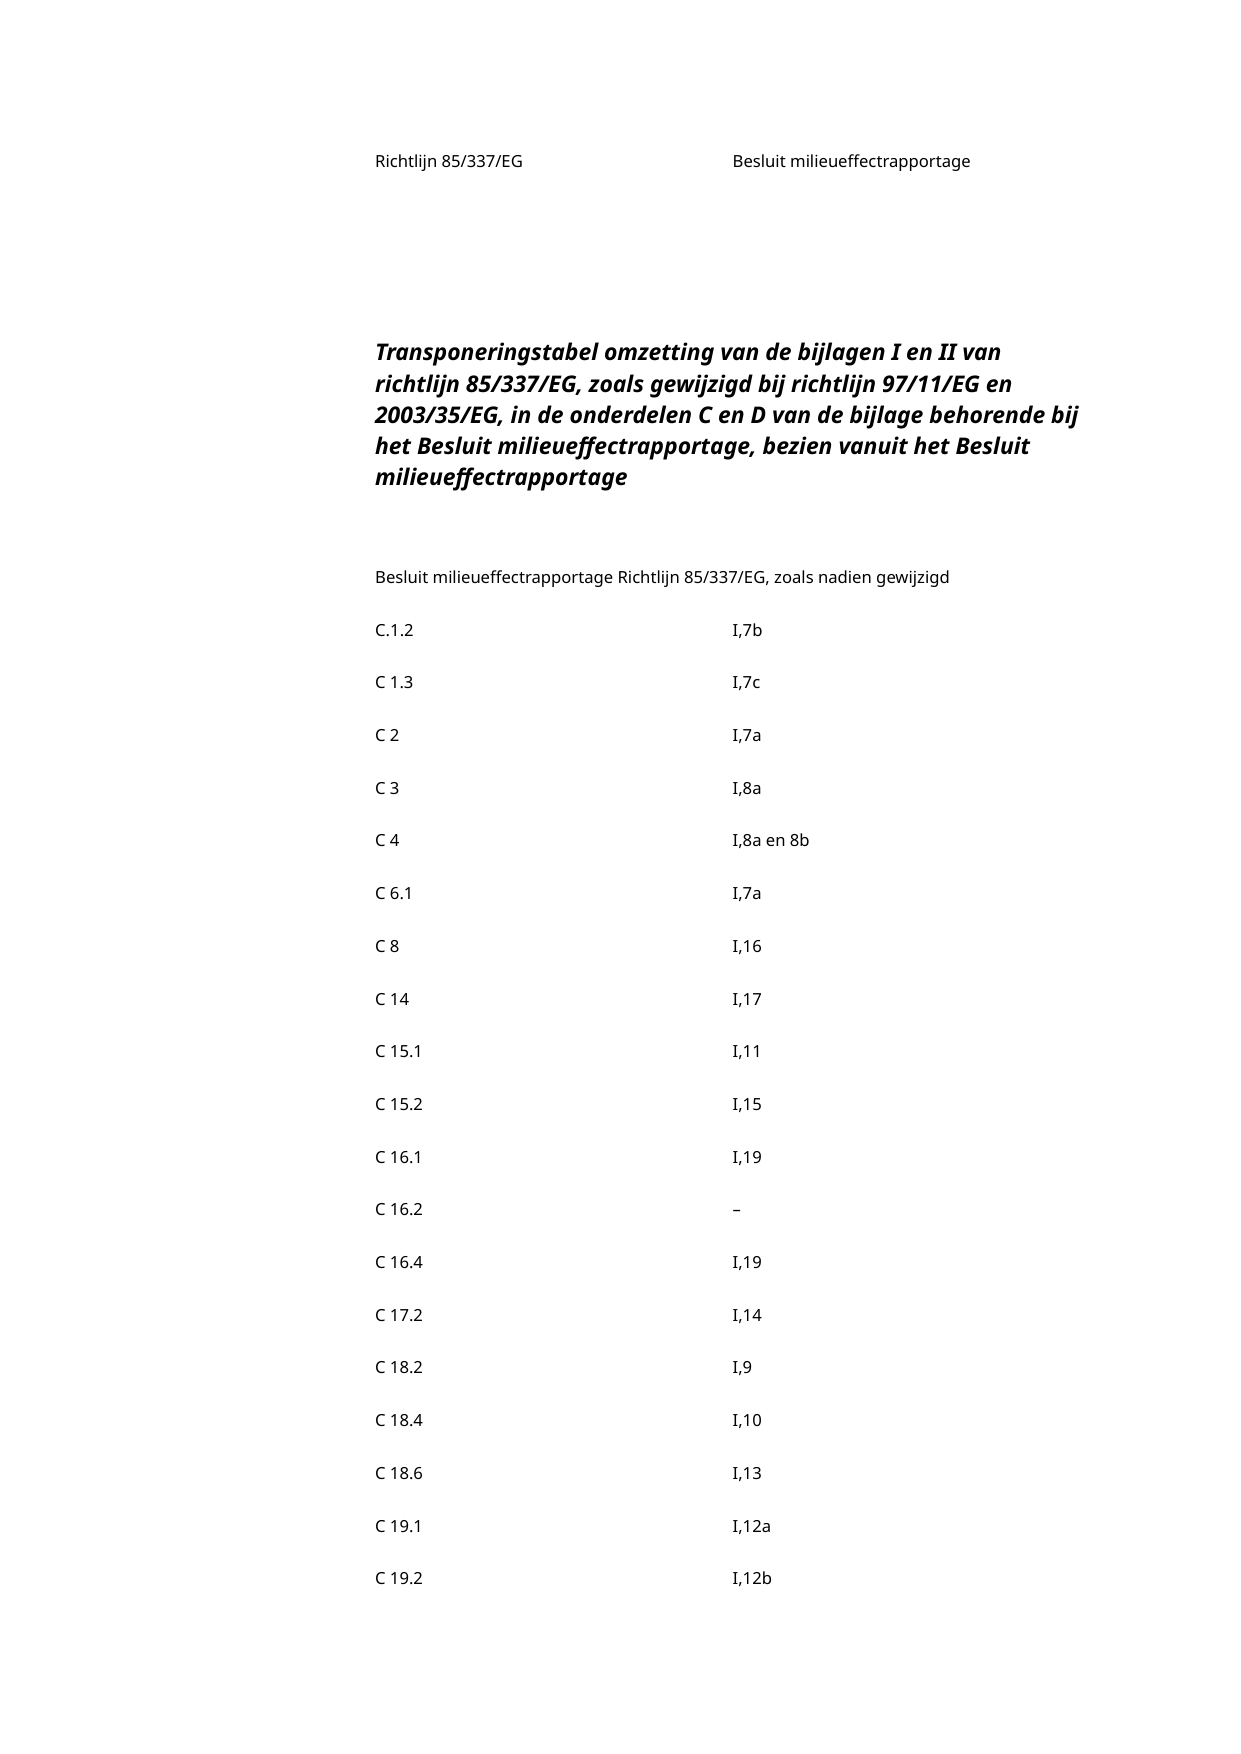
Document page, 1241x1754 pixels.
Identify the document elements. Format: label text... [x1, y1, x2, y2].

table_cell I,7b [733, 618, 1090, 671]
table_cell C 15.2 [375, 1093, 732, 1145]
table_cell – [733, 1198, 1090, 1251]
table_cell I,17 [733, 987, 1090, 1040]
table_cell I,12b [733, 1567, 1090, 1590]
table_cell I,19 [733, 1145, 1090, 1198]
table_cell C 19.2 [375, 1567, 732, 1590]
table_header Besluit milieueffectrapportage Richtlijn 85/337/EG, zoals nadien gewijzigd [375, 566, 1090, 618]
table_cell C 2 [375, 724, 732, 776]
table_cell I,8a en 8b [733, 829, 1090, 882]
table_cell C 18.4 [375, 1409, 732, 1462]
table_cell I,16 [733, 935, 1090, 987]
table_cell C 6.1 [375, 882, 732, 934]
table_cell C 16.2 [375, 1198, 732, 1251]
table_cell I,19 [733, 1251, 1090, 1303]
table_cell C.1.2 [375, 618, 732, 671]
table_cell I,7a [733, 724, 1090, 776]
table_cell I,15 [733, 1093, 1090, 1145]
table_cell C 18.2 [375, 1356, 732, 1409]
table_cell I,14 [733, 1304, 1090, 1356]
table_header Besluit milieueffectrapportage [733, 150, 1090, 203]
table_cell I,9 [733, 1356, 1090, 1409]
table_cell C 14 [375, 987, 732, 1040]
table_cell C 16.1 [375, 1145, 732, 1198]
table_cell C 16.4 [375, 1251, 732, 1303]
table_cell C 17.2 [375, 1304, 732, 1356]
table_cell I,12a [733, 1514, 1090, 1567]
table_cell C 8 [375, 935, 732, 987]
table_cell [733, 203, 1090, 255]
table_cell I,13 [733, 1462, 1090, 1514]
table_header Richtlijn 85/337/EG [375, 150, 732, 203]
table_cell I,7a [733, 882, 1090, 934]
table_cell [375, 203, 732, 255]
table_cell C 15.1 [375, 1040, 732, 1093]
table_cell C 4 [375, 829, 732, 882]
table_cell C 3 [375, 776, 732, 829]
table_cell I,10 [733, 1409, 1090, 1462]
table_cell C 19.1 [375, 1514, 732, 1567]
table_cell I,11 [733, 1040, 1090, 1093]
table_cell I,8a [733, 776, 1090, 829]
table_cell C 1.3 [375, 671, 732, 724]
subtitle Transponeringstabel omzetting van de bijlagen I en II van richtlijn 85/337/EG, zoals gewijzigd bij richtlijn 97/11/EG en 2003/35/EG, in de onderdelen C en D van de bijlage behorende bij het Besluit milieueffectrapportage, bezien vanuit het Besluit milieueffectrapportage [375, 336, 1090, 493]
table_cell C 18.6 [375, 1462, 732, 1514]
table_cell I,7c [733, 671, 1090, 724]
